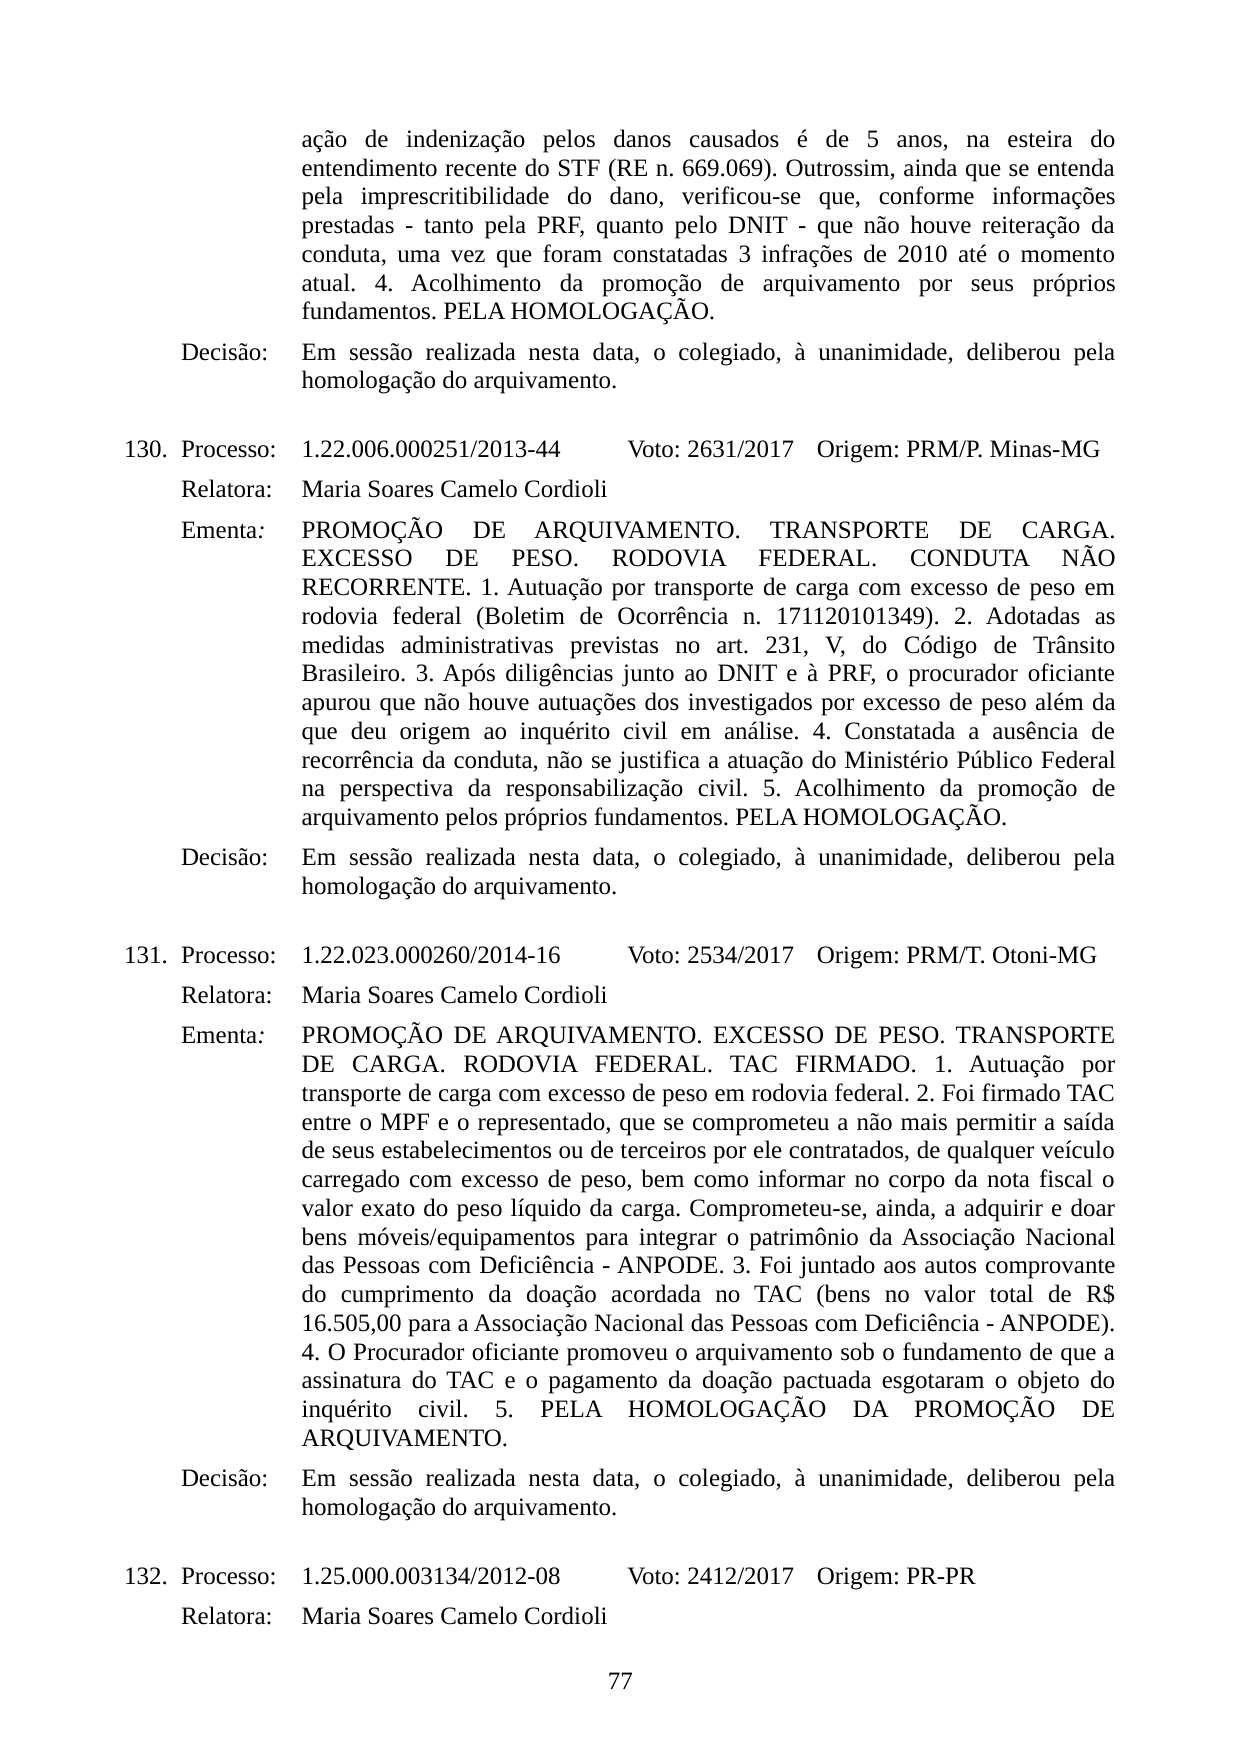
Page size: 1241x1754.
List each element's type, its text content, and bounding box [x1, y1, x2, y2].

table_header Processo: [175, 1555, 296, 1595]
table_cell Maria Soares Camelo Cordioli [296, 469, 1122, 509]
table_cell Ementa: [175, 509, 296, 837]
table_cell [175, 118, 296, 331]
table_cell Decisão: [175, 837, 296, 906]
table_header Origem: PRM/T. Otoni-MG [811, 934, 1122, 974]
table_cell Maria Soares Camelo Cordioli [296, 1595, 1122, 1636]
table_cell Decisão: [175, 331, 296, 400]
table_cell [118, 469, 175, 509]
table_header Voto: 2412/2017 [621, 1555, 811, 1595]
table_header Processo: [175, 429, 296, 469]
table_cell [118, 975, 175, 1015]
table_cell [118, 1015, 175, 1457]
table_header 1.22.006.000251/2013-44 [296, 429, 621, 469]
table_cell Ementa: [175, 1015, 296, 1457]
table_header 1.22.023.000260/2014-16 [296, 934, 621, 974]
table_header Processo: [175, 934, 296, 974]
table_cell [118, 118, 175, 331]
table_cell [118, 1458, 175, 1526]
table_header Voto: 2631/2017 [621, 429, 811, 469]
table_cell PROMOÇÃO DE ARQUIVAMENTO. TRANSPORTE DE CARGA. EXCESSO DE PESO. RODOVIA FEDERAL. CONDUTA NÃO RECORRENTE. 1. Autuação por transporte de carga com excesso de peso em rodovia federal (Boletim de Ocorrência n. 171120101349). 2. Adotadas as medidas administrativas previstas no art. 231, V, do Código de Trânsito Brasileiro. 3. Após diligências junto ao DNIT e à PRF, o procurador oficiante apurou que não houve autuações dos investigados por excesso de peso além da que deu origem ao inquérito civil em análise. 4. Constatada a ausência de recorrência da conduta, não se justifica a atuação do Ministério Público Federal na perspectiva da responsabilização civil. 5. Acolhimento da promoção de arquivamento pelos próprios fundamentos. PELA HOMOLOGAÇÃO. [296, 509, 1122, 837]
table_cell Relatora: [175, 469, 296, 509]
table_cell [118, 837, 175, 906]
table_header Voto: 2534/2017 [621, 934, 811, 974]
table_header 130. [118, 429, 175, 469]
table_header 131. [118, 934, 175, 974]
table_cell Relatora: [175, 975, 296, 1015]
table_cell Em sessão realizada nesta data, o colegiado, à unanimidade, deliberou pela homologação do arquivamento. [296, 331, 1122, 400]
table_cell ação de indenização pelos danos causados é de 5 anos, na esteira do entendimento recente do STF (RE n. 669.069). Outrossim, ainda que se entenda pela imprescritibilidade do dano, verificou-se que, conforme informações prestadas - tanto pela PRF, quanto pelo DNIT - que não houve reiteração da conduta, uma vez que foram constatadas 3 infrações de 2010 até o momento atual. 4. Acolhimento da promoção de arquivamento por seus próprios fundamentos. PELA HOMOLOGAÇÃO. [296, 118, 1122, 331]
table_cell [118, 509, 175, 837]
table_cell [118, 331, 175, 400]
table_header 132. [118, 1555, 175, 1595]
table_header Origem: PR-PR [811, 1555, 1122, 1595]
table_cell PROMOÇÃO DE ARQUIVAMENTO. EXCESSO DE PESO. TRANSPORTE DE CARGA. RODOVIA FEDERAL. TAC FIRMADO. 1. Autuação por transporte de carga com excesso de peso em rodovia federal. 2. Foi firmado TAC entre o MPF e o representado, que se comprometeu a não mais permitir a saída de seus estabelecimentos ou de terceiros por ele contratados, de qualquer veículo carregado com excesso de peso, bem como informar no corpo da nota fiscal o valor exato do peso líquido da carga. Comprometeu-se, ainda, a adquirir e doar bens móveis/equipamentos para integrar o patrimônio da Associação Nacional das Pessoas com Deficiência - ANPODE. 3. Foi juntado aos autos comprovante do cumprimento da doação acordada no TAC (bens no valor total de R$ 16.505,00 para a Associação Nacional das Pessoas com Deficiência - ANPODE). 4. O Procurador oficiante promoveu o arquivamento sob o fundamento de que a assinatura do TAC e o pagamento da doação pactuada esgotaram o objeto do inquérito civil. 5. PELA HOMOLOGAÇÃO DA PROMOÇÃO DE ARQUIVAMENTO. [296, 1015, 1122, 1457]
table_cell Em sessão realizada nesta data, o colegiado, à unanimidade, deliberou pela homologação do arquivamento. [296, 837, 1122, 906]
table_header Origem: PRM/P. Minas-MG [811, 429, 1122, 469]
table_cell [118, 1595, 175, 1636]
table_cell Relatora: [175, 1595, 296, 1636]
table_cell Maria Soares Camelo Cordioli [296, 975, 1122, 1015]
table_header 1.25.000.003134/2012-08 [296, 1555, 621, 1595]
table_cell Em sessão realizada nesta data, o colegiado, à unanimidade, deliberou pela homologação do arquivamento. [296, 1458, 1122, 1526]
table_cell Decisão: [175, 1458, 296, 1526]
